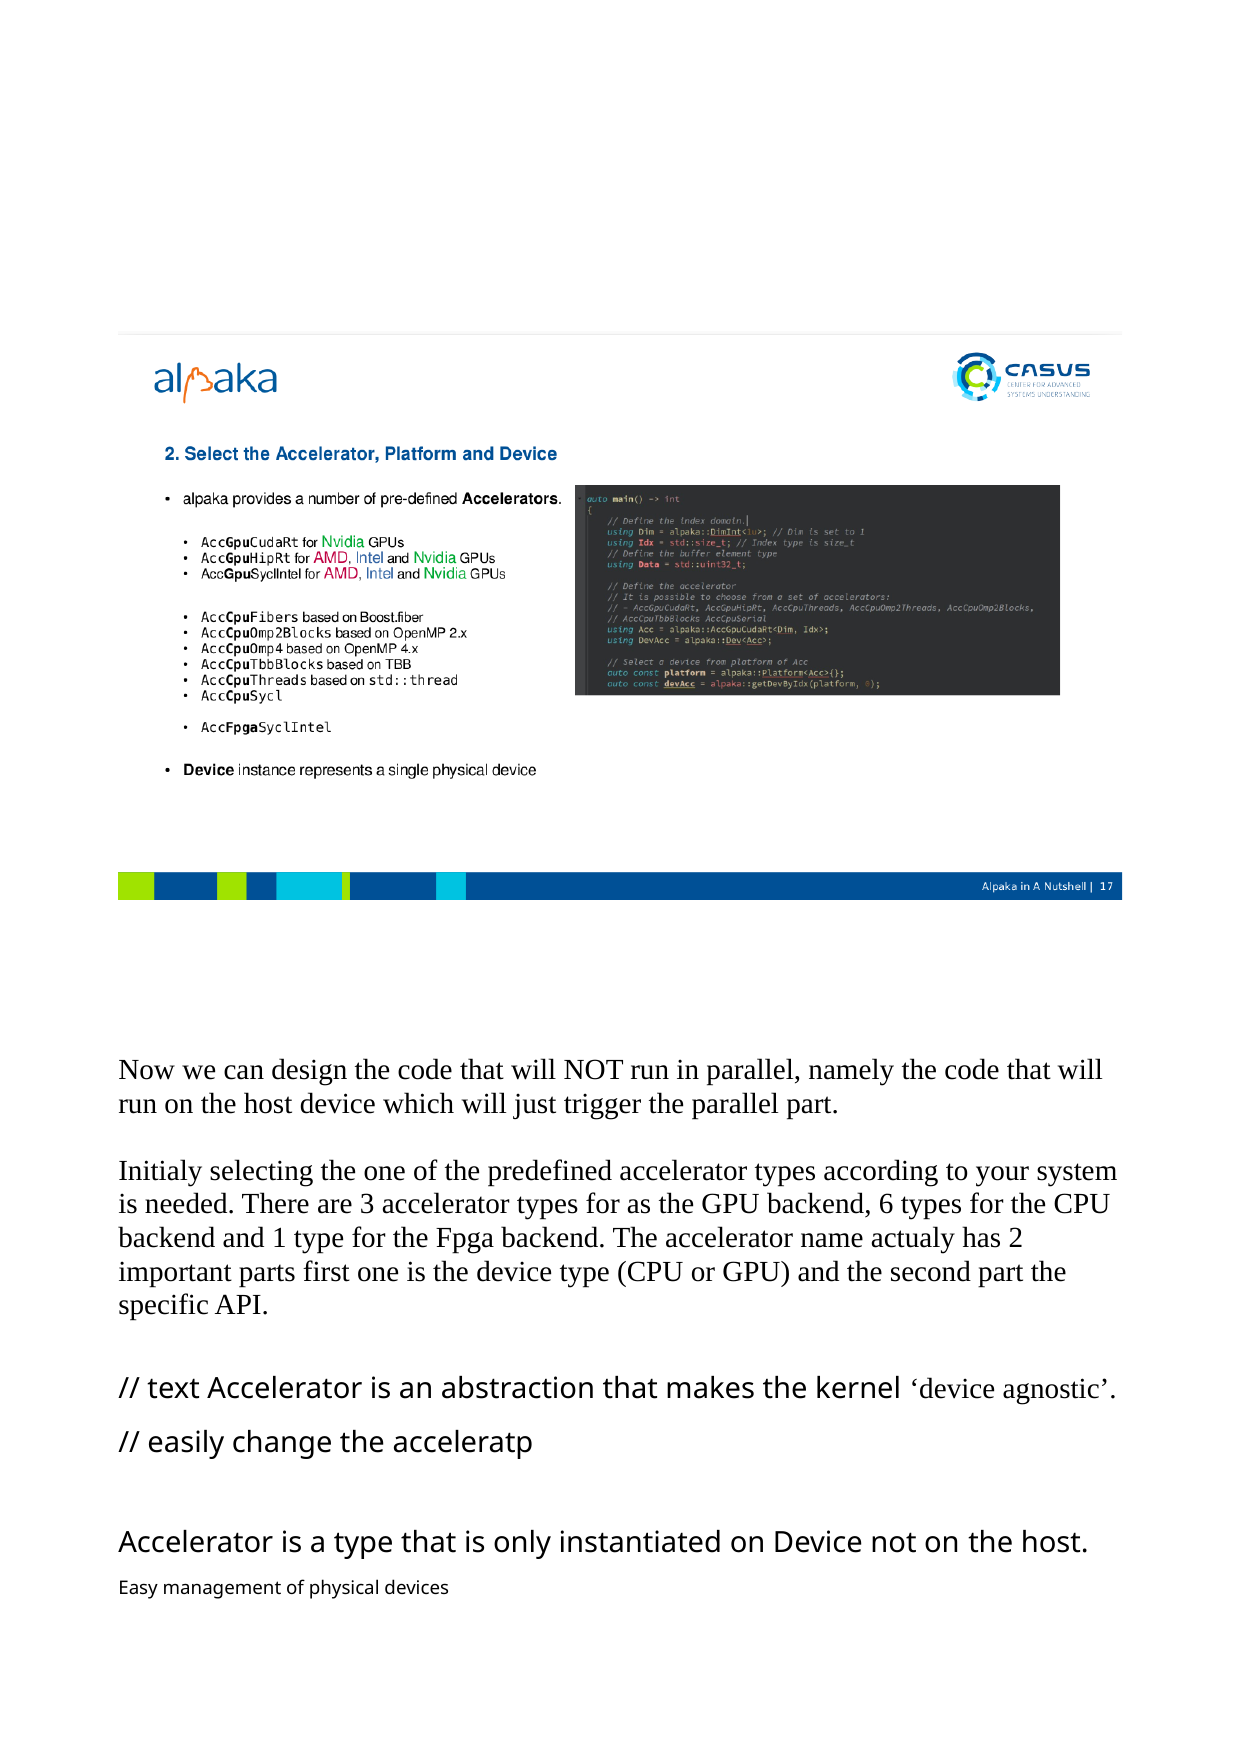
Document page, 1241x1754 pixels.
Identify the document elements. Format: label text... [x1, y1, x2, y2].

text Easy management of physical devices [118, 1574, 1122, 1600]
picture [118, 331, 1123, 900]
text Now we can design the code that will NOT run in parallel, namely the code that will run on the host device which will just trigger the parallel part. [118, 1052, 1122, 1119]
text // text Accelerator is an abstraction that makes the kernel ‘device agnostic’. [118, 1368, 1122, 1407]
text Accelerator is a type that is only instantiated on Device not on the host. [118, 1521, 1122, 1561]
text // easily change the acceleratp [118, 1421, 1122, 1461]
text Initialy selecting the one of the predefined accelerator types according to your system is needed. There are 3 accelerator types for as the GPU backend, 6 types for the CPU backend and 1 type for the Fpga backend. The accelerator name actualy has 2 important parts first one is the device type (CPU or GPU) and the second part the specific API. [118, 1153, 1122, 1321]
